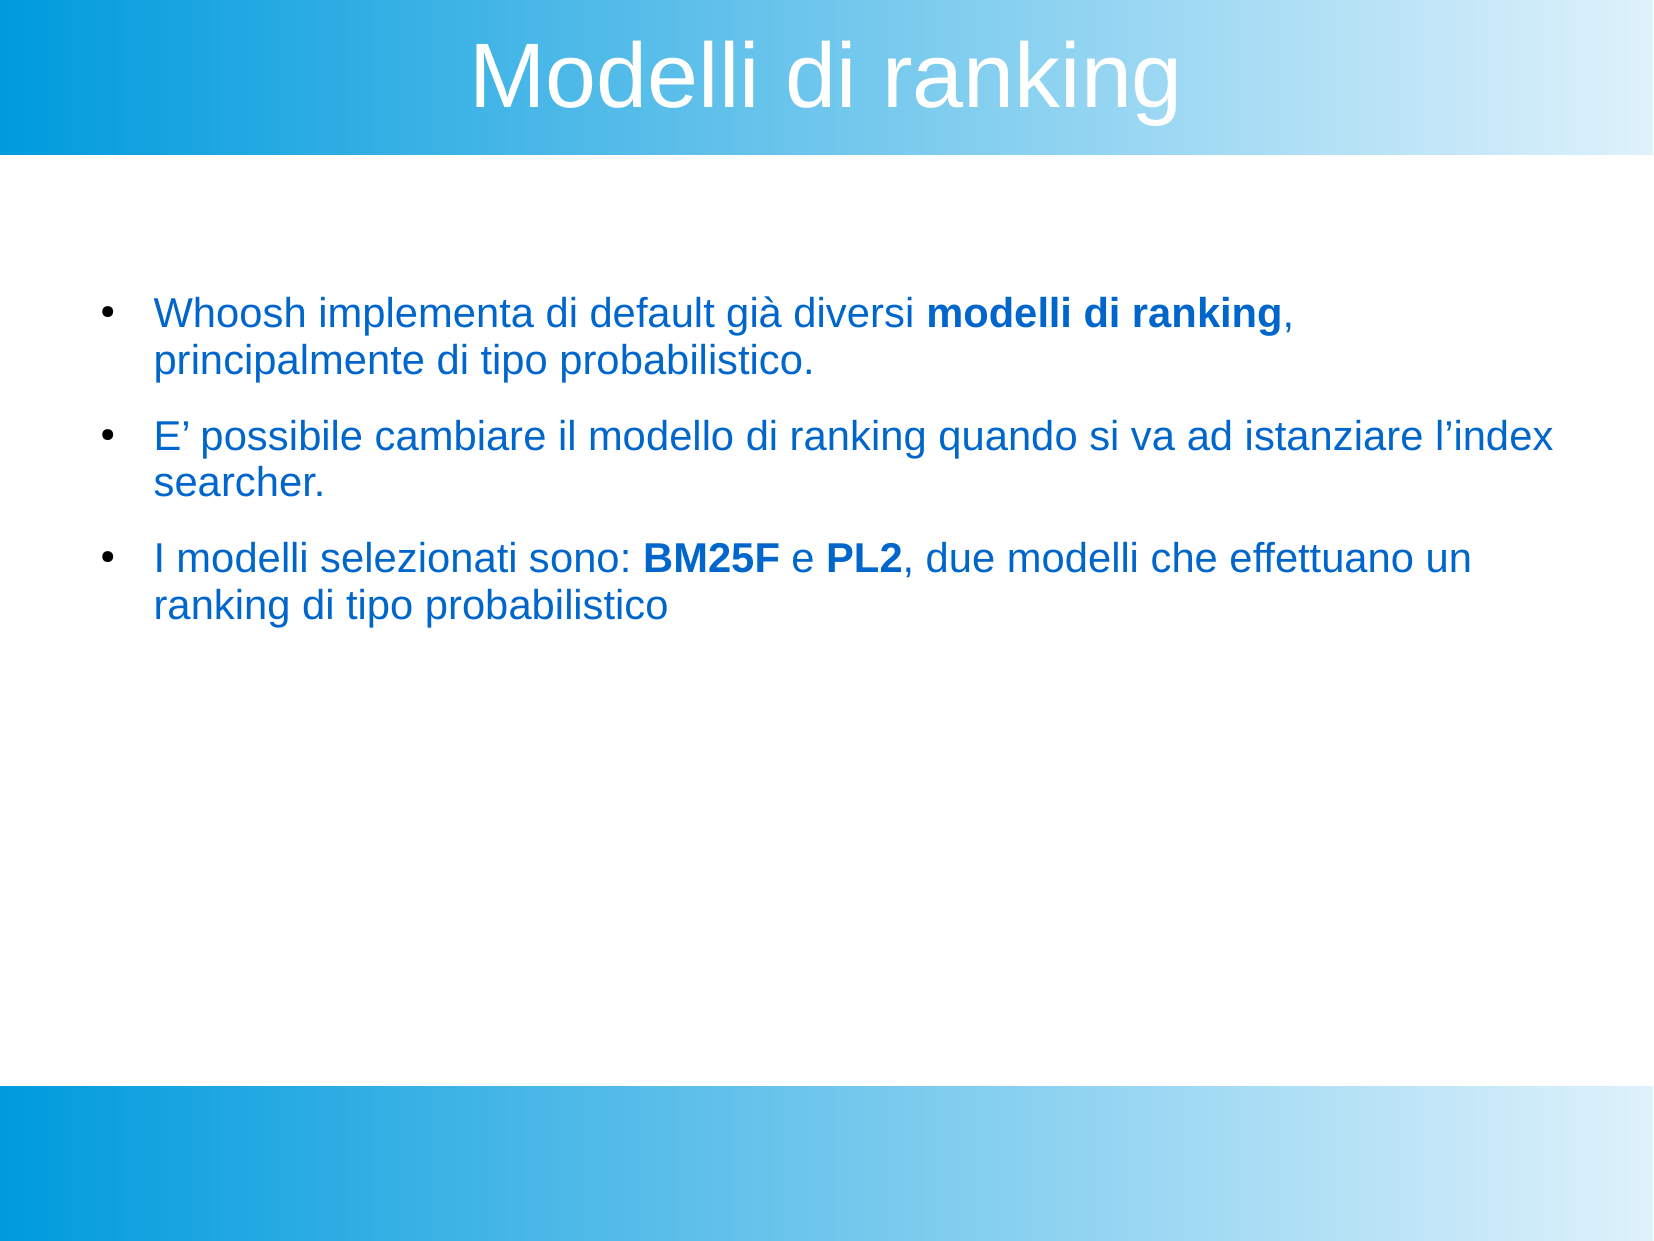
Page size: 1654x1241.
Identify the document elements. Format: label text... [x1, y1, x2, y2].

list Whoosh implementa di default già diversi modelli di ranking, principalmente di tipo probabilistico. E’ possibile cambiare il modello di ranking quando si va ad istanziare l’index searcher. I modelli selezionati sono: BM25F e PL2, due modelli che effettuano un ranking di tipo probabilistico [82, 290, 1571, 1010]
title Modelli di ranking [82, 23, 1571, 129]
